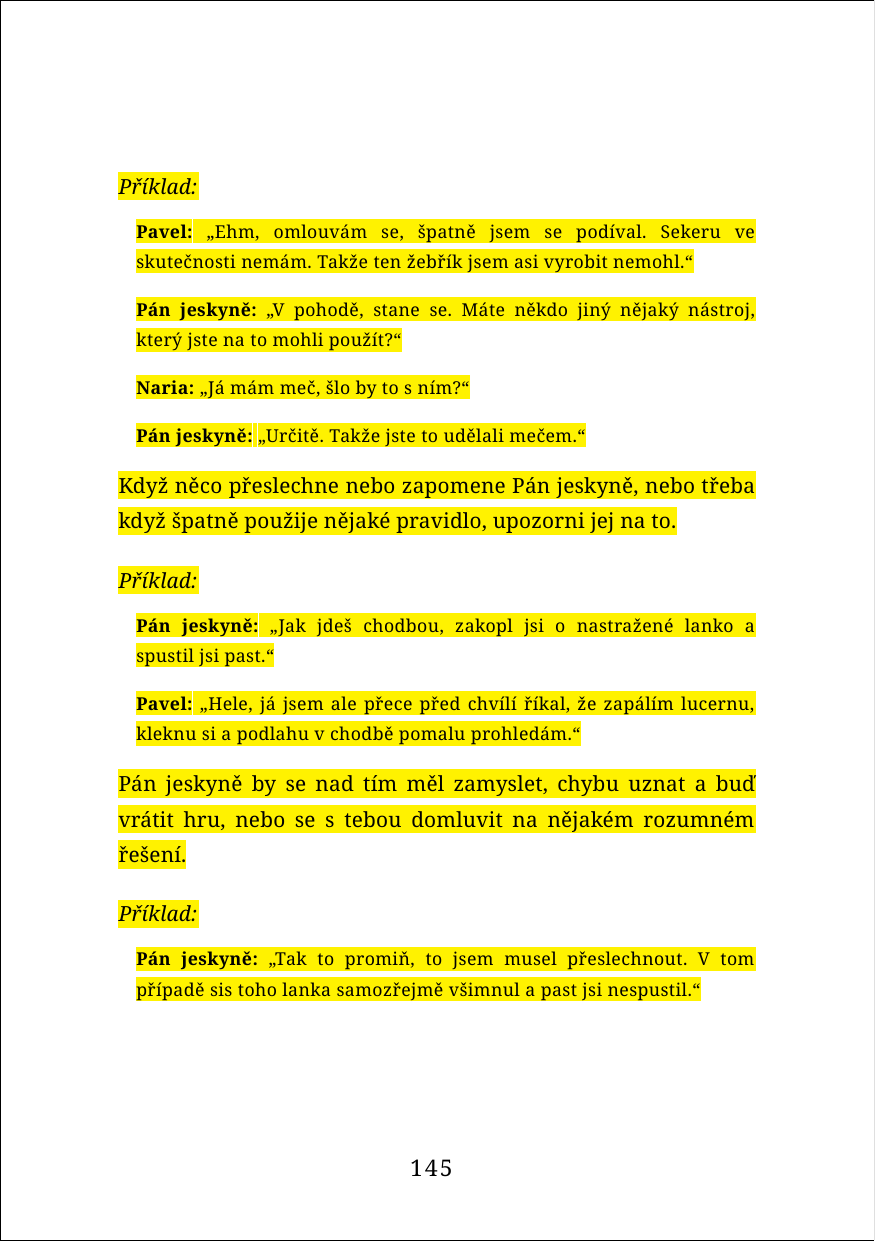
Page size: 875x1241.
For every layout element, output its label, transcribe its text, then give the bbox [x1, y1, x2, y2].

text Pán jeskyně by se nad tím měl zamyslet, chybu uznat a buď vrátit hru, nebo se s tebou domluvit na nějakém rozumném řešení. [118, 769, 756, 869]
text Příklad: [118, 566, 756, 594]
text Pán jeskyně: „Jak jdeš chodbou, zakopl jsi o nastražené lanko a spustil jsi past.“ [136, 613, 756, 667]
text Pán jeskyně: „V pohodě, stane se. Máte někdo jiný nějaký nástroj, který jste na to mohli použít?“ [136, 297, 756, 352]
text Naria: „Já mám meč, šlo by to s ním?“ [136, 375, 756, 399]
text Příklad: [118, 899, 756, 928]
text Pavel: „Ehm, omlouvám se, špatně jsem se podíval. Sekeru ve skutečnosti nemám. Takže ten žebřík jsem asi vyrobit nemohl.“ [136, 219, 756, 273]
text Pavel: „Hele, já jsem ale přece před chvílí říkal, že zapálím lucernu, kleknu si a podlahu v chodbě pomalu prohledám.“ [136, 691, 756, 746]
text Pán jeskyně: „Určitě. Takže jste to udělali mečem.“ [136, 423, 756, 447]
text Příklad: [118, 172, 756, 200]
text Pán jeskyně: „Tak to promiň, to jsem musel přeslechnout. V tom případě sis toho lanka samozřejmě všimnul a past jsi nespustil.“ [136, 947, 756, 1001]
text Když něco přeslechne nebo zapomene Pán jeskyně, nebo třeba když špatně použije nějaké pravidlo, upozorni jej na to. [118, 471, 756, 535]
